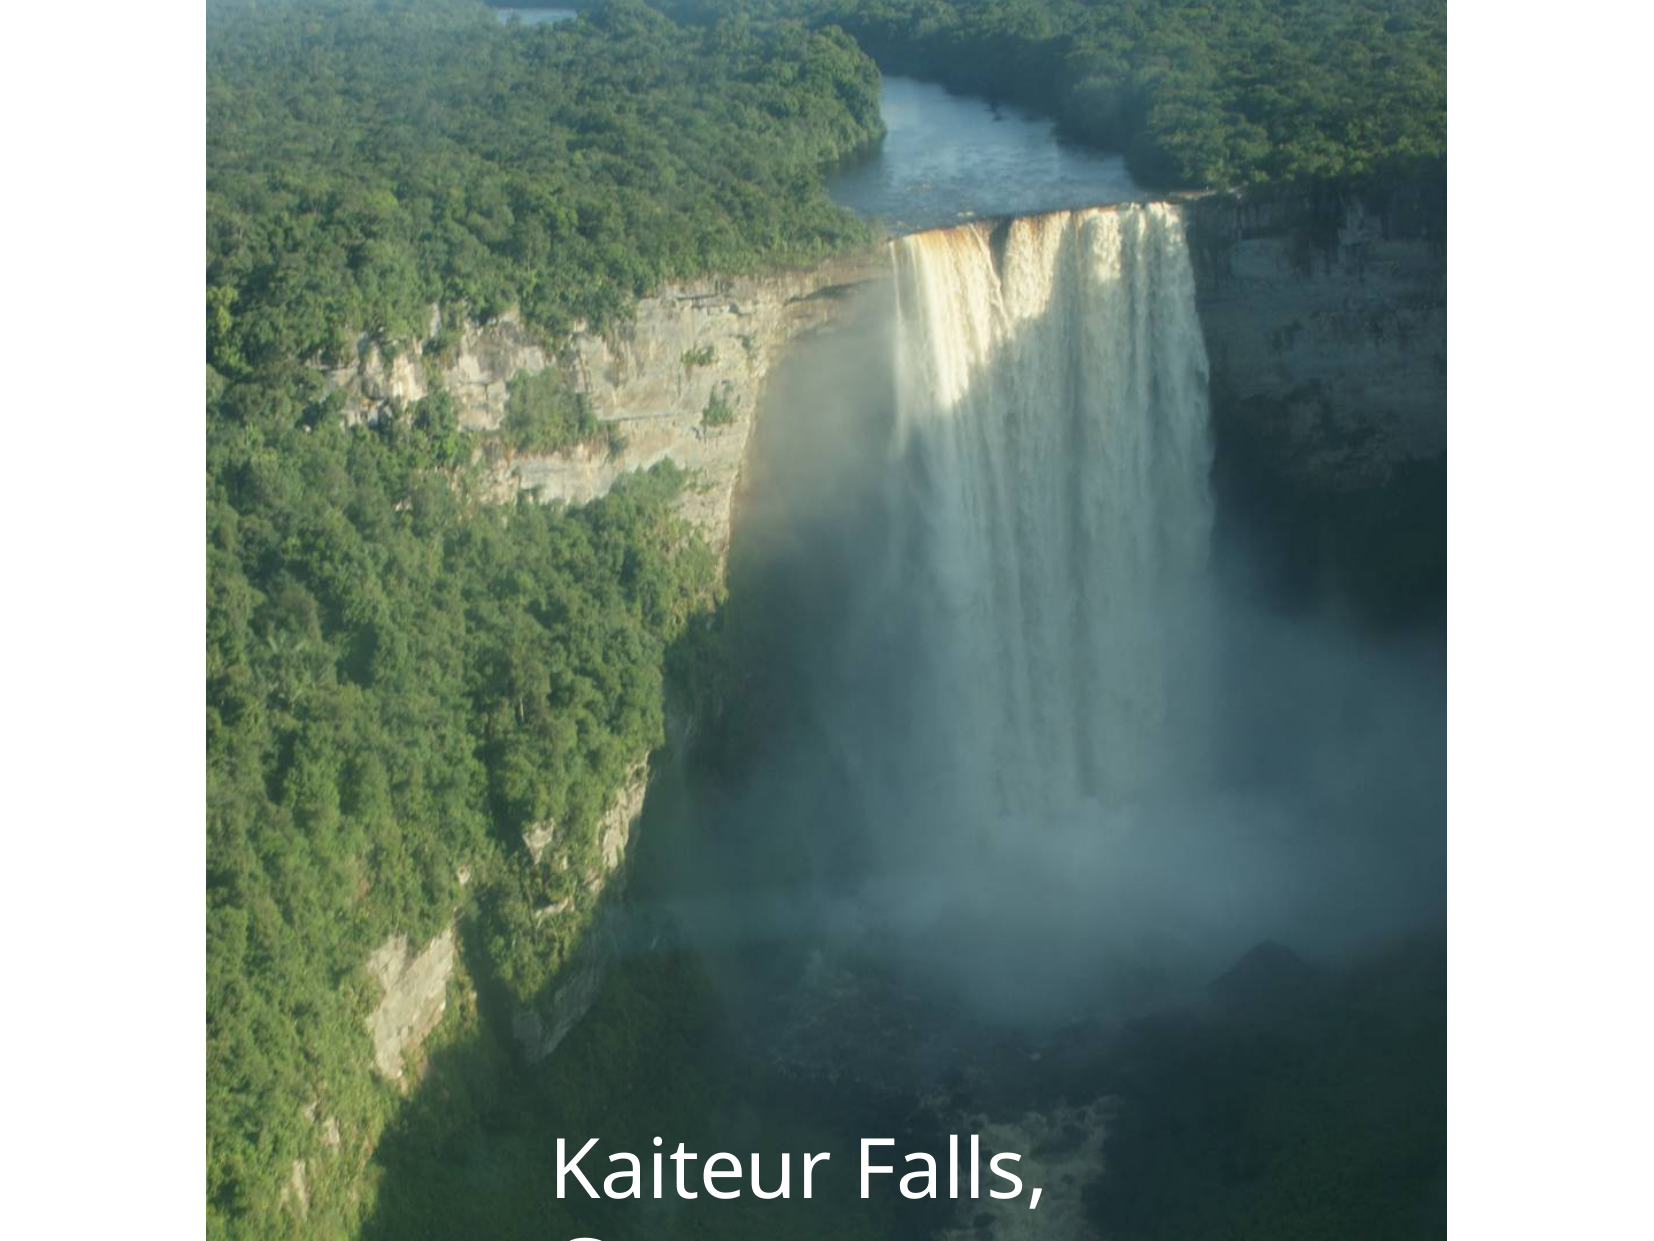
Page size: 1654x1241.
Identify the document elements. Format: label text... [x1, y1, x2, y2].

text_box Kaiteur Falls, Guyana [534, 1107, 1328, 1224]
picture [206, 0, 1447, 1241]
